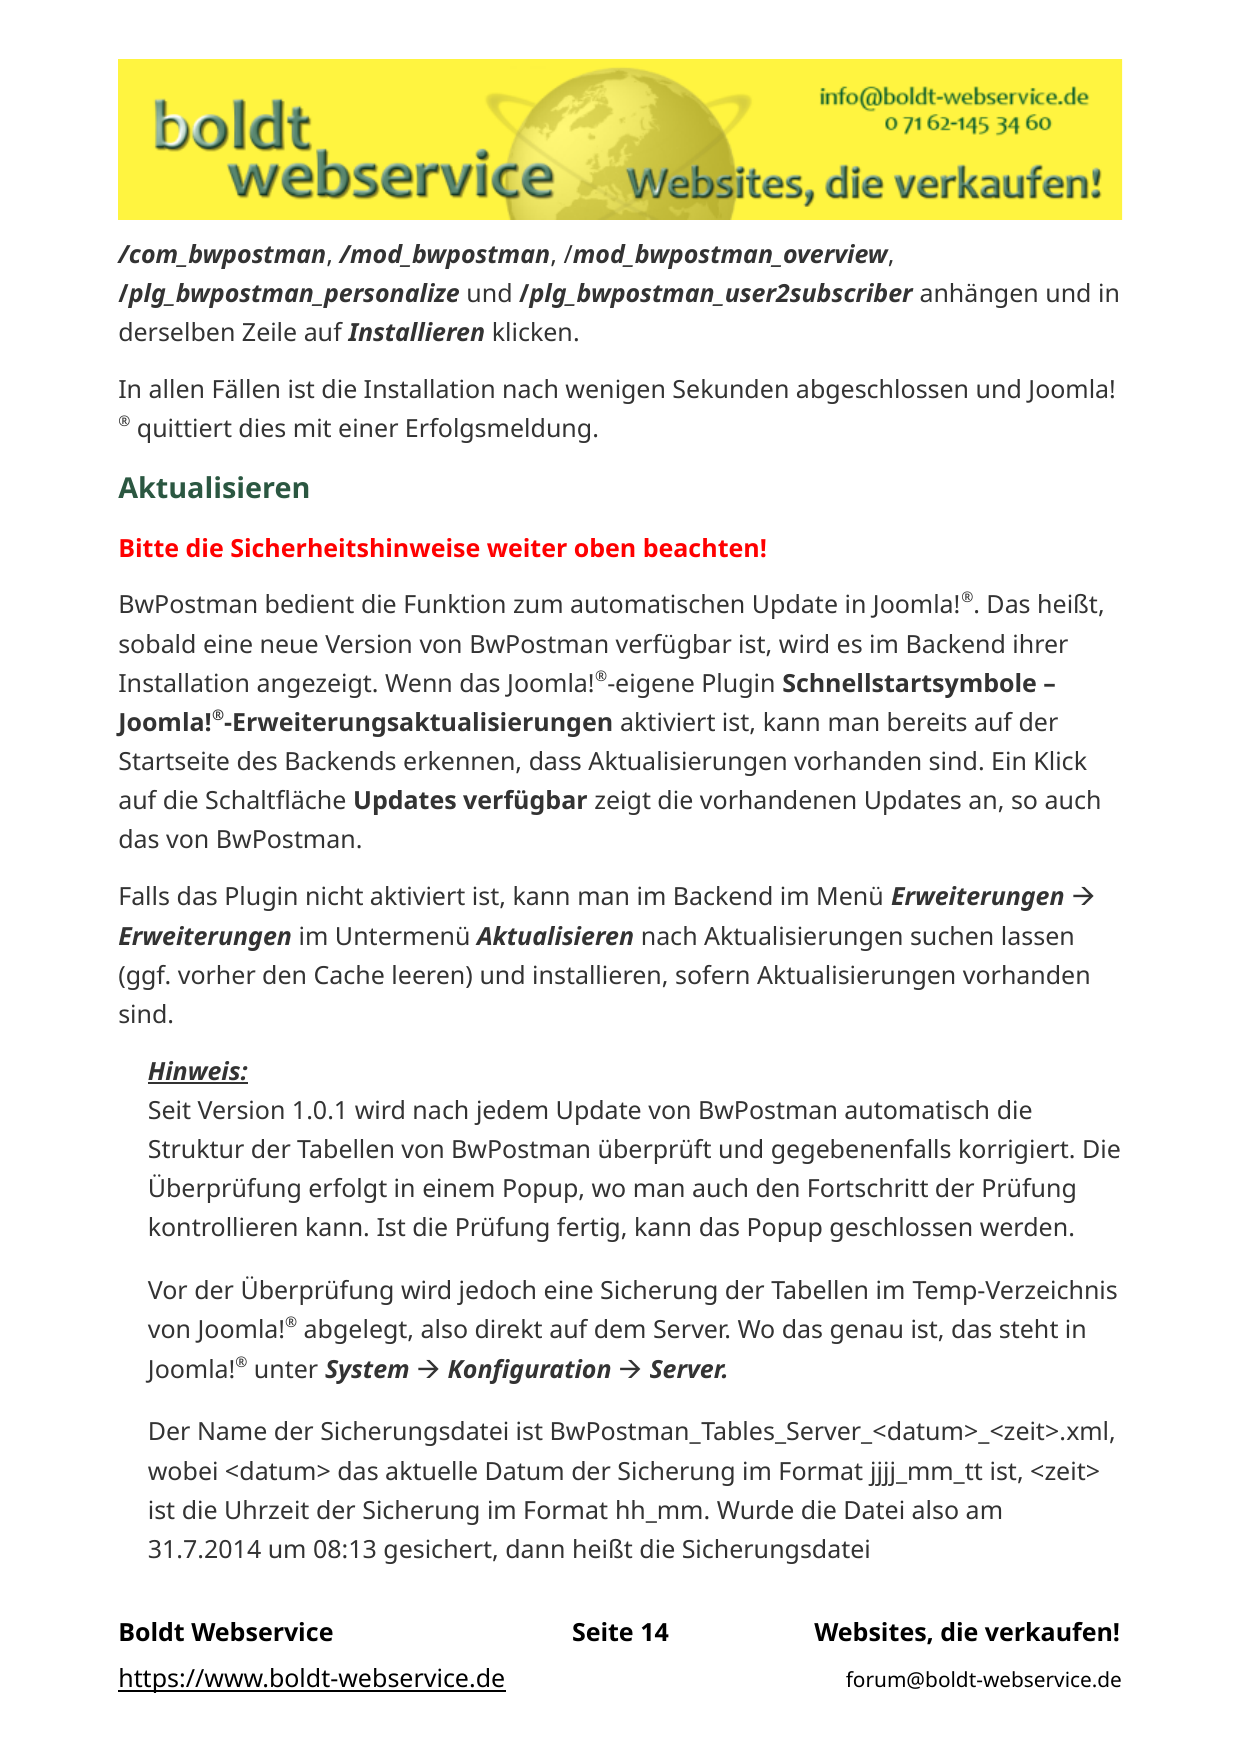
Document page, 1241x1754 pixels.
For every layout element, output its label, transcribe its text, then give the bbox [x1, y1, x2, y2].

text Bitte die Sicherheitshinweise weiter oben beachten! [118, 530, 1122, 564]
picture [118, 59, 1123, 220]
text /com_bwpostman, /mod_bwpostman, /mod_bwpostman_overview, /plg_bwpostman_personalize und /plg_bwpostman_user2subscriber anhängen und in derselben Zeile auf Installieren klicken. [118, 236, 1122, 349]
text Falls das Plugin nicht aktiviert ist, kann man im Backend im Menü Erweiterungen  Erweiterungen im Untermenü Aktualisieren nach Aktualisierungen suchen lassen (ggf. vorher den Cache leeren) und installieren, sofern Aktualisierungen vorhanden sind. [118, 879, 1122, 1031]
text BwPostman bedient die Funktion zum automatischen Update in Joomla!®. Das heißt, sobald eine neue Version von BwPostman verfügbar ist, wird es im Backend ihrer Installation angezeigt. Wenn das Joomla!®-eigene Plugin Schnellstartsymbole – Joomla!®-Erweiterungsaktualisierungen aktiviert ist, kann man bereits auf der Startseite des Backends erkennen, dass Aktualisierungen vorhanden sind. Ein Klick auf die Schaltfläche Updates verfügbar zeigt die vorhandenen Updates an, so auch das von BwPostman. [118, 587, 1122, 856]
text Der Name der Sicherungsdatei ist BwPostman_Tables_Server_<datum>_<zeit>.xml, wobei <datum> das aktuelle Datum der Sicherung im Format jjjj_mm_tt ist, <zeit> ist die Uhrzeit der Sicherung im Format hh_mm. Wurde die Datei also am 31.7.2014 um 08:13 gesichert, dann heißt die Sicherungsdatei [148, 1414, 1122, 1566]
text Vor der Überprüfung wird jedoch eine Sicherung der Tabellen im Temp-Verzeichnis von Joomla!® abgelegt, also direkt auf dem Server. Wo das genau ist, das steht in Joomla!® unter System  Konfiguration  Server. [148, 1273, 1122, 1385]
text Hinweis: Seit Version 1.0.1 wird nach jedem Update von BwPostman automatisch die Struktur der Tabellen von BwPostman überprüft und gegebenenfalls korrigiert. Die Überprüfung erfolgt in einem Popup, wo man auch den Fortschritt der Prüfung kontrollieren kann. Ist die Prüfung fertig, kann das Popup geschlossen werden. [148, 1053, 1122, 1244]
subtitle Aktualisieren [118, 467, 1122, 507]
text In allen Fällen ist die Installation nach wenigen Sekunden abgeschlossen und Joomla!® quittiert dies mit einer Erfolgsmeldung. [118, 371, 1122, 445]
